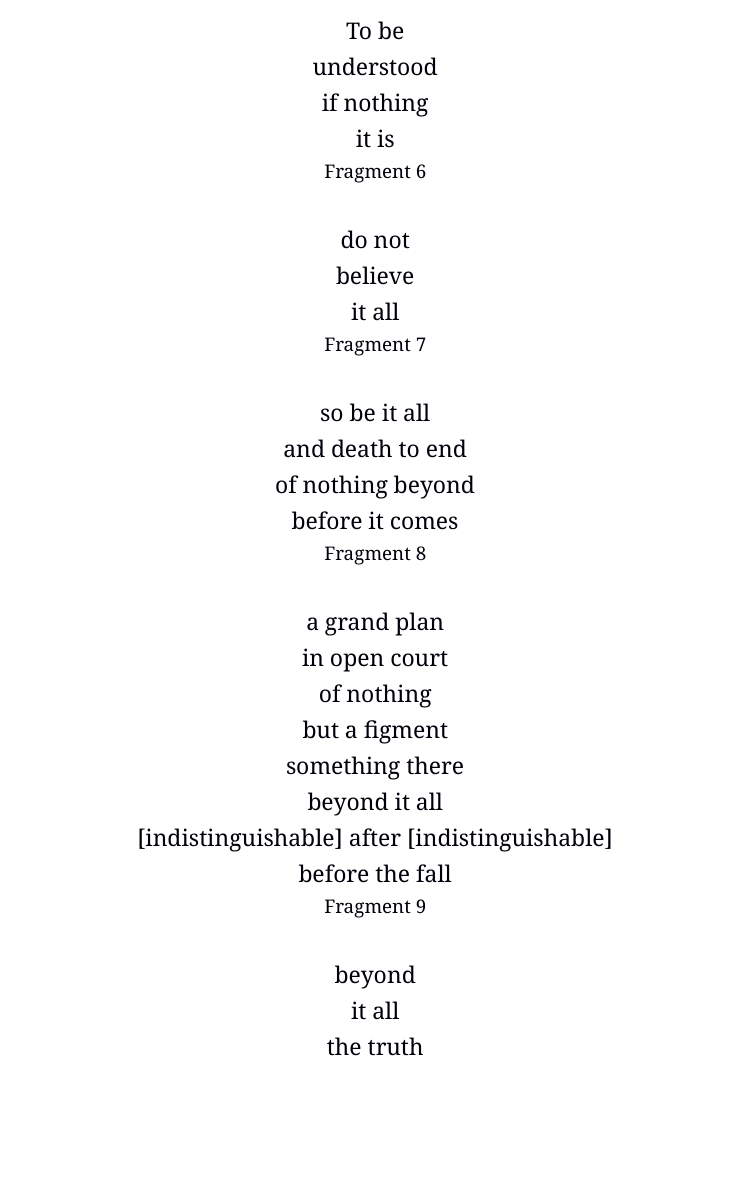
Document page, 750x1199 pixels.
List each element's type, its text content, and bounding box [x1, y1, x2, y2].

text [indistinguishable] after [indistinguishable] [105, 822, 645, 853]
text it all [105, 994, 645, 1026]
text before the fall [105, 857, 645, 889]
text believe [105, 260, 645, 291]
text Fragment 7 [105, 332, 645, 357]
text beyond it all [105, 786, 645, 817]
text Fragment 8 [105, 541, 645, 566]
text if nothing [105, 87, 645, 118]
text in open court [105, 642, 645, 673]
text Fragment 6 [105, 159, 645, 184]
text before it comes [105, 505, 645, 536]
text To be [105, 15, 645, 46]
text it all [105, 296, 645, 327]
text beyond [105, 959, 645, 990]
text it is [105, 123, 645, 154]
text the truth [105, 1031, 645, 1062]
text of nothing [105, 678, 645, 709]
text so be it all [105, 397, 645, 428]
text something there [105, 750, 645, 781]
text and death to end [105, 433, 645, 464]
text understood [105, 51, 645, 82]
text a grand plan [105, 606, 645, 637]
text but a figment [105, 714, 645, 745]
text Fragment 9 [105, 893, 645, 919]
text do not [105, 224, 645, 255]
text of nothing beyond [105, 469, 645, 500]
